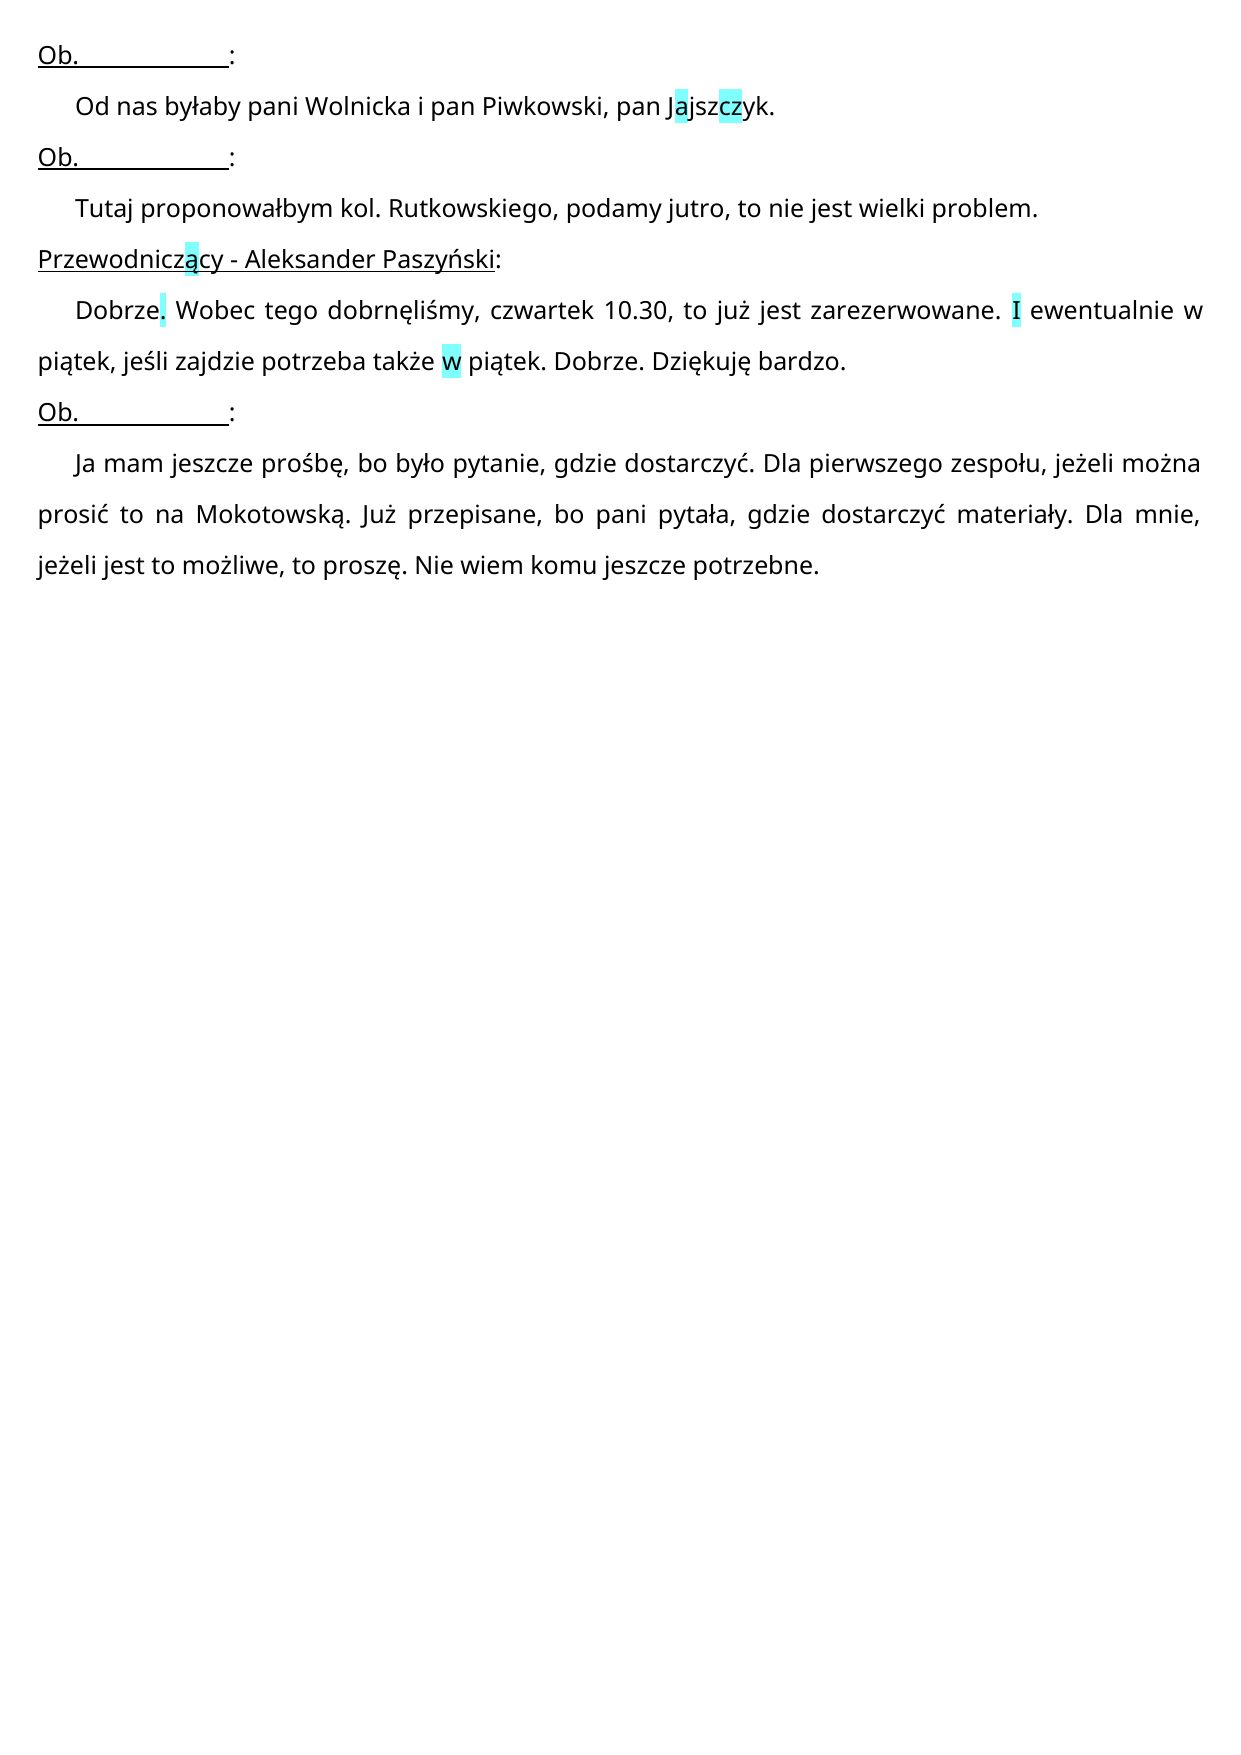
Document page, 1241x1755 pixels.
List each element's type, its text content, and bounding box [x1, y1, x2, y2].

text Przewodniczący - Aleksander Paszyński: [37, 242, 1203, 276]
text Od nas byłaby pani Wolnicka i pan Piwkowski, pan Jajszczyk. [37, 88, 1203, 123]
text Ob. : [37, 37, 1203, 72]
text Dobrze. Wobec tego dobrnęliśmy, czwartek 10.30, to już jest zarezerwowane. I ewentualnie w piątek, jeśli zajdzie potrzeba także w piątek. Dobrze. Dziękuję bardzo. [37, 293, 1203, 378]
text Ob. : [37, 139, 1203, 174]
text Ja mam jeszcze prośbę, bo było pytanie, gdzie dostarczyć. Dla pierwszego zespołu, jeżeli można prosić to na Mokotowską. Już przepisane, bo pani pytała, gdzie dostarczyć materiały. Dla mnie, jeżeli jest to możliwe, to proszę. Nie wiem komu jeszcze potrzebne. [37, 446, 1203, 582]
text Ob. : [37, 395, 1203, 429]
text Tutaj proponowałbym kol. Rutkowskiego, podamy jutro, to nie jest wielki problem. [37, 191, 1203, 225]
